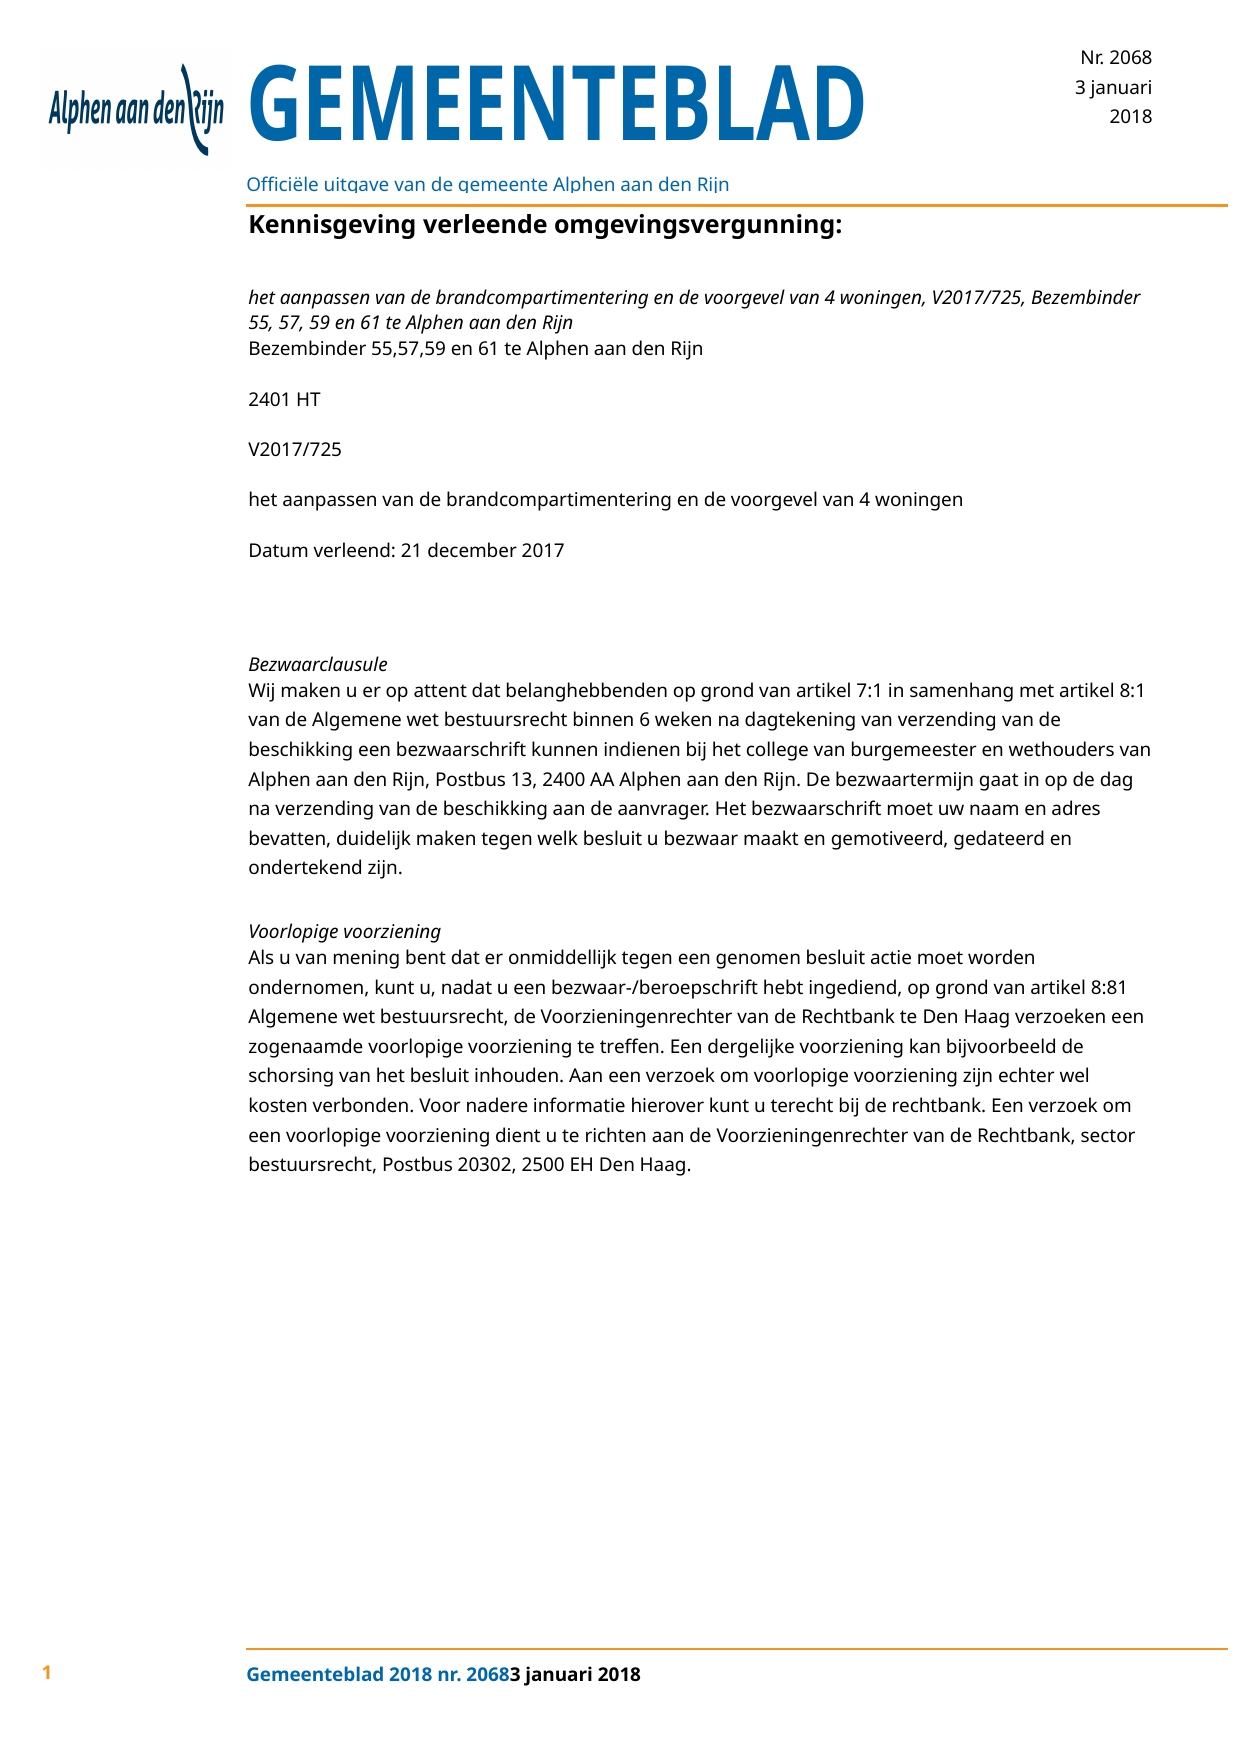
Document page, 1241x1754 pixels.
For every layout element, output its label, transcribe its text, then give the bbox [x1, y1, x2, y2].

text Bezembinder 55,57,59 en 61 te Alphen aan den Rijn [248, 335, 1152, 361]
text Datum verleend: 21 december 2017 [248, 537, 1152, 563]
text Als u van mening bent dat er onmiddellijk tegen een genomen besluit actie moet worden ondernomen, kunt u, nadat u een bezwaar-/beroepschrift hebt ingediend, op grond van artikel 8:81 Algemene wet bestuursrecht, de Voorzieningenrechter van de Rechtbank te Den Haag verzoeken een zogenaamde voorlopige voorziening te treffen. Een dergelijke voorziening kan bijvoorbeeld de schorsing van het besluit inhouden. Aan een verzoek om voorlopige voorziening zijn echter wel kosten verbonden. Voor nadere informatie hierover kunt u terecht bij de rechtbank. Een verzoek om een voorlopige voorziening dient u te richten aan de Voorzieningenrechter van de Rechtbank, sector bestuursrecht, Postbus 20302, 2500 EH Den Haag. [248, 944, 1152, 1177]
text 2401 HT [248, 386, 1152, 411]
text het aanpassen van de brandcompartimentering en de voorgevel van 4 woningen, V2017/725, Bezembinder 55, 57, 59 en 61 te Alphen aan den Rijn [248, 284, 1152, 335]
text Bezwaarclausule [248, 651, 1152, 677]
text V2017/725 [248, 436, 1152, 462]
picture [41, 47, 231, 172]
text Voorlopige voorziening [248, 918, 1152, 944]
text Kennisgeving verleende omgevingsvergunning: [248, 207, 1152, 241]
text Wij maken u er op attent dat belanghebbenden op grond van artikel 7:1 in samenhang met artikel 8:1 van de Algemene wet bestuursrecht binnen 6 weken na dagtekening van verzending van de beschikking een bezwaarschrift kunnen indienen bij het college van burgemeester en wethouders van Alphen aan den Rijn, Postbus 13, 2400 AA Alphen aan den Rijn. De bezwaartermijn gaat in op de dag na verzending van de beschikking aan de aanvrager. Het bezwaarschrift moet uw naam en adres bevatten, duidelijk maken tegen welk besluit u bezwaar maakt en gemotiveerd, gedateerd en ondertekend zijn. [248, 677, 1152, 880]
text het aanpassen van de brandcompartimentering en de voorgevel van 4 woningen [248, 487, 1152, 512]
